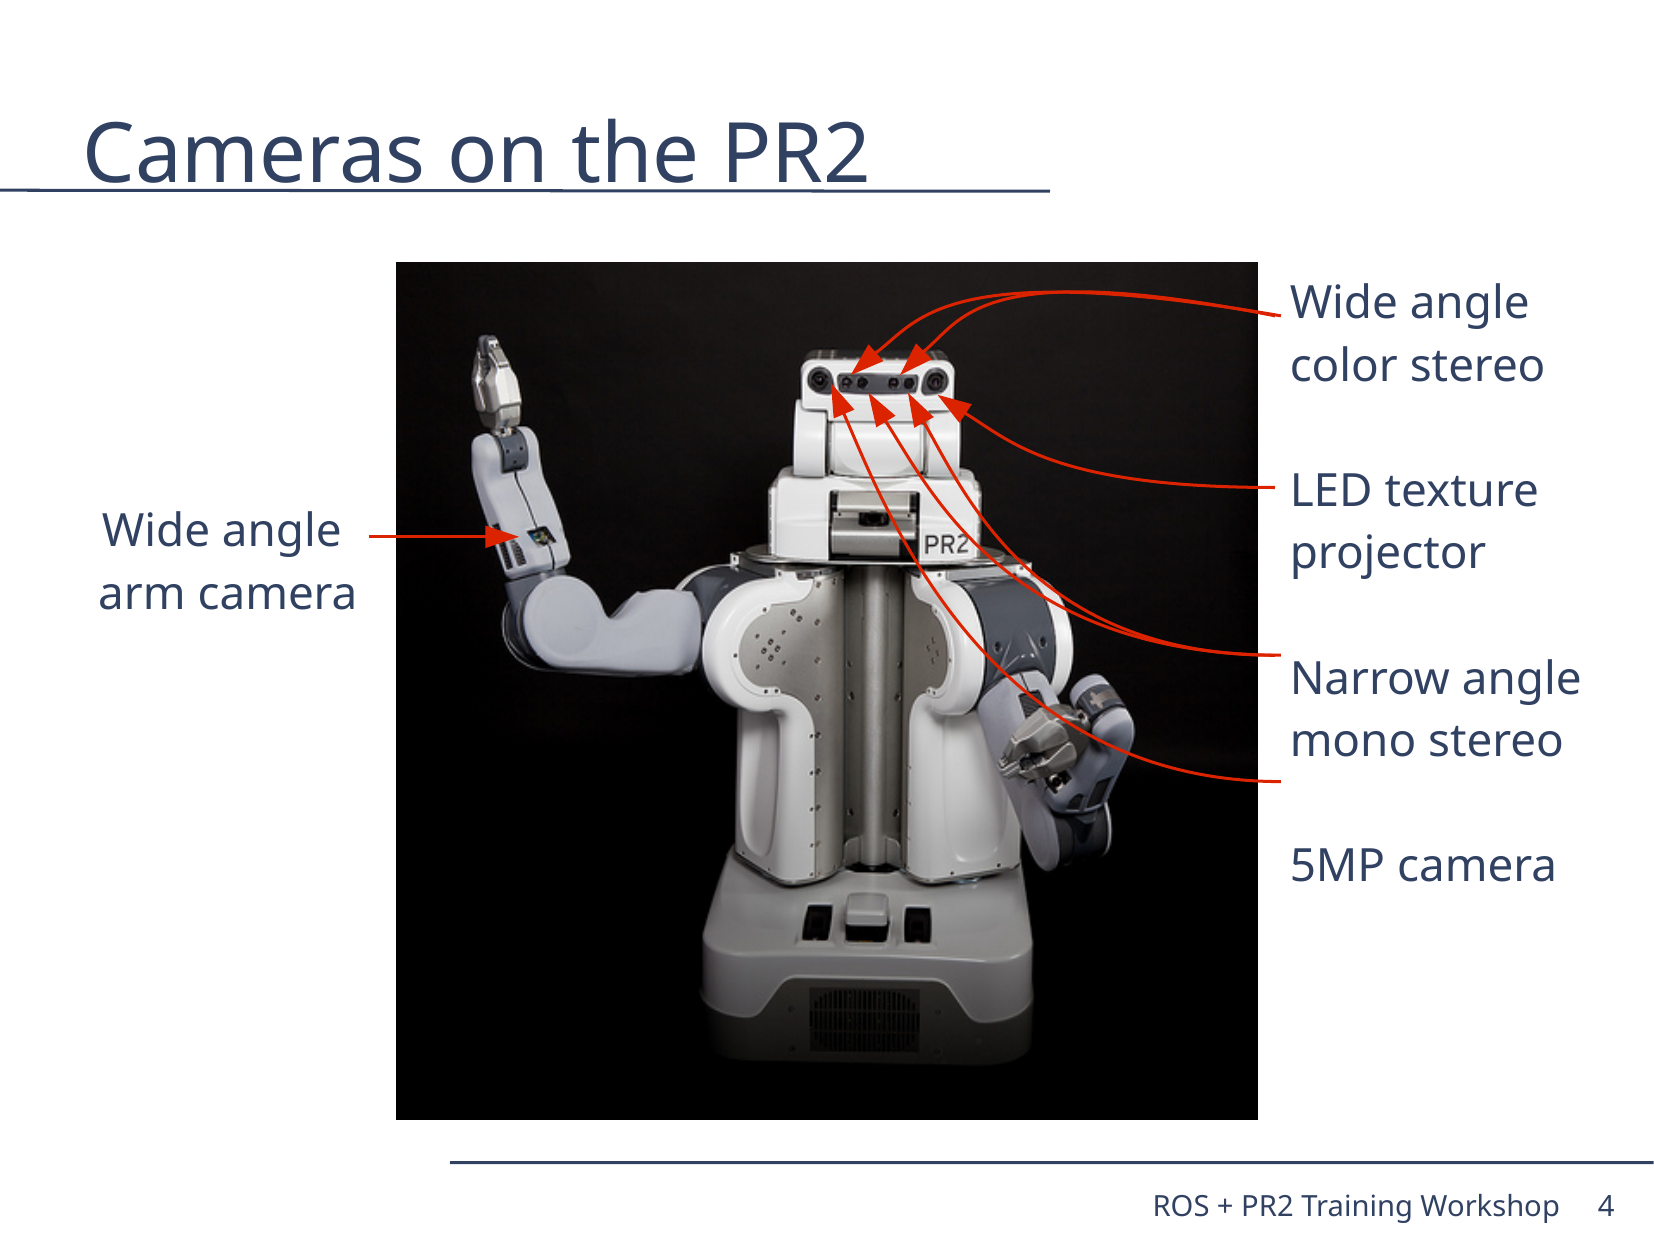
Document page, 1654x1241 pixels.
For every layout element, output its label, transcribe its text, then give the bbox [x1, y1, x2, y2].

picture [396, 262, 1258, 1120]
text_box Wide angle color stereo LED texture projector Narrow angle mono stereo 5MP camera [1275, 262, 1613, 884]
title Cameras on the PR2 [82, 82, 1571, 218]
text_box Wide angle arm camera [53, 490, 391, 607]
